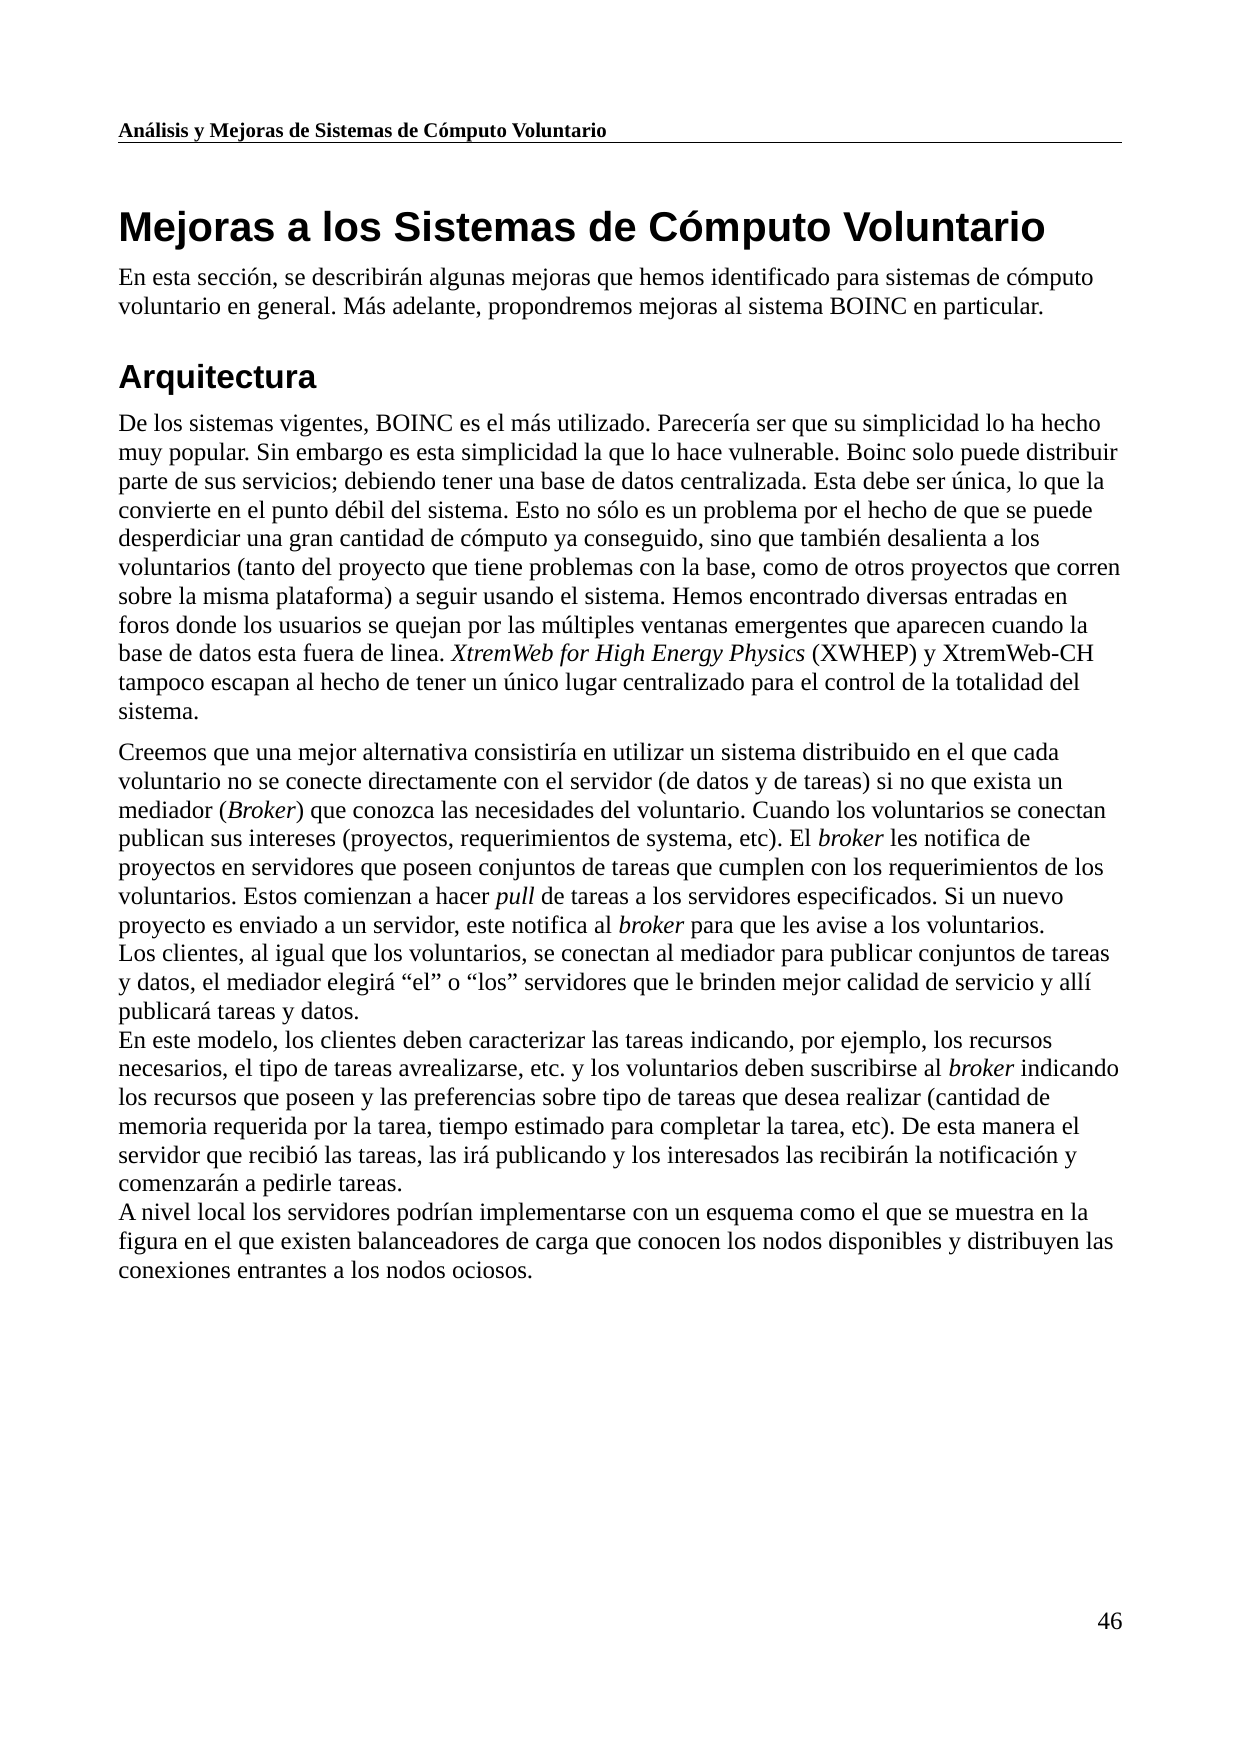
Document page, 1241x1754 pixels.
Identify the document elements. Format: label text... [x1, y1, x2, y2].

text De los sistemas vigentes, BOINC es el más utilizado. Parecería ser que su simplicidad lo ha hecho muy popular. Sin embargo es esta simplicidad la que lo hace vulnerable. Boinc solo puede distribuir parte de sus servicios; debiendo tener una base de datos centralizada. Esta debe ser única, lo que la convierte en el punto débil del sistema. Esto no sólo es un problema por el hecho de que se puede desperdiciar una gran cantidad de cómputo ya conseguido, sino que también desalienta a los voluntarios (tanto del proyecto que tiene problemas con la base, como de otros proyectos que corren sobre la misma plataforma) a seguir usando el sistema. Hemos encontrado diversas entradas en foros donde los usuarios se quejan por las múltiples ventanas emergentes que aparecen cuando la base de datos esta fuera de linea. XtremWeb for High Energy Physics (XWHEP) y XtremWeb-CH tampoco escapan al hecho de tener un único lugar centralizado para el control de la totalidad del sistema. [118, 408, 1122, 725]
text Creemos que una mejor alternativa consistiría en utilizar un sistema distribuido en el que cada voluntario no se conecte directamente con el servidor (de datos y de tareas) si no que exista un mediador (Broker) que conozca las necesidades del voluntario. Cuando los voluntarios se conectan publican sus intereses (proyectos, requerimientos de systema, etc). El broker les notifica de proyectos en servidores que poseen conjuntos de tareas que cumplen con los requerimientos de los voluntarios. Estos comienzan a hacer pull de tareas a los servidores especificados. Si un nuevo proyecto es enviado a un servidor, este notifica al broker para que les avise a los voluntarios. [118, 737, 1122, 938]
text A nivel local los servidores podrían implementarse con un esquema como el que se muestra en la figura en el que existen balanceadores de carga que conocen los nodos disponibles y distribuyen las conexiones entrantes a los nodos ociosos. [118, 1197, 1122, 1283]
subtitle Arquitectura [118, 357, 1122, 396]
text En esta sección, se describirán algunas mejoras que hemos identificado para sistemas de cómputo voluntario en general. Más adelante, propondremos mejoras al sistema BOINC en particular. [118, 262, 1122, 320]
subtitle Mejoras a los Sistemas de Cómputo Voluntario [118, 202, 1122, 250]
text Los clientes, al igual que los voluntarios, se conectan al mediador para publicar conjuntos de tareas y datos, el mediador elegirá “el” o “los” servidores que le brinden mejor calidad de servicio y allí publicará tareas y datos. [118, 938, 1122, 1025]
text En este modelo, los clientes deben caracterizar las tareas indicando, por ejemplo, los recursos necesarios, el tipo de tareas avrealizarse, etc. y los voluntarios deben suscribirse al broker indicando los recursos que poseen y las preferencias sobre tipo de tareas que desea realizar (cantidad de memoria requerida por la tarea, tiempo estimado para completar la tarea, etc). De esta manera el servidor que recibió las tareas, las irá publicando y los interesados las recibirán la notificación y comenzarán a pedirle tareas. [118, 1025, 1122, 1197]
